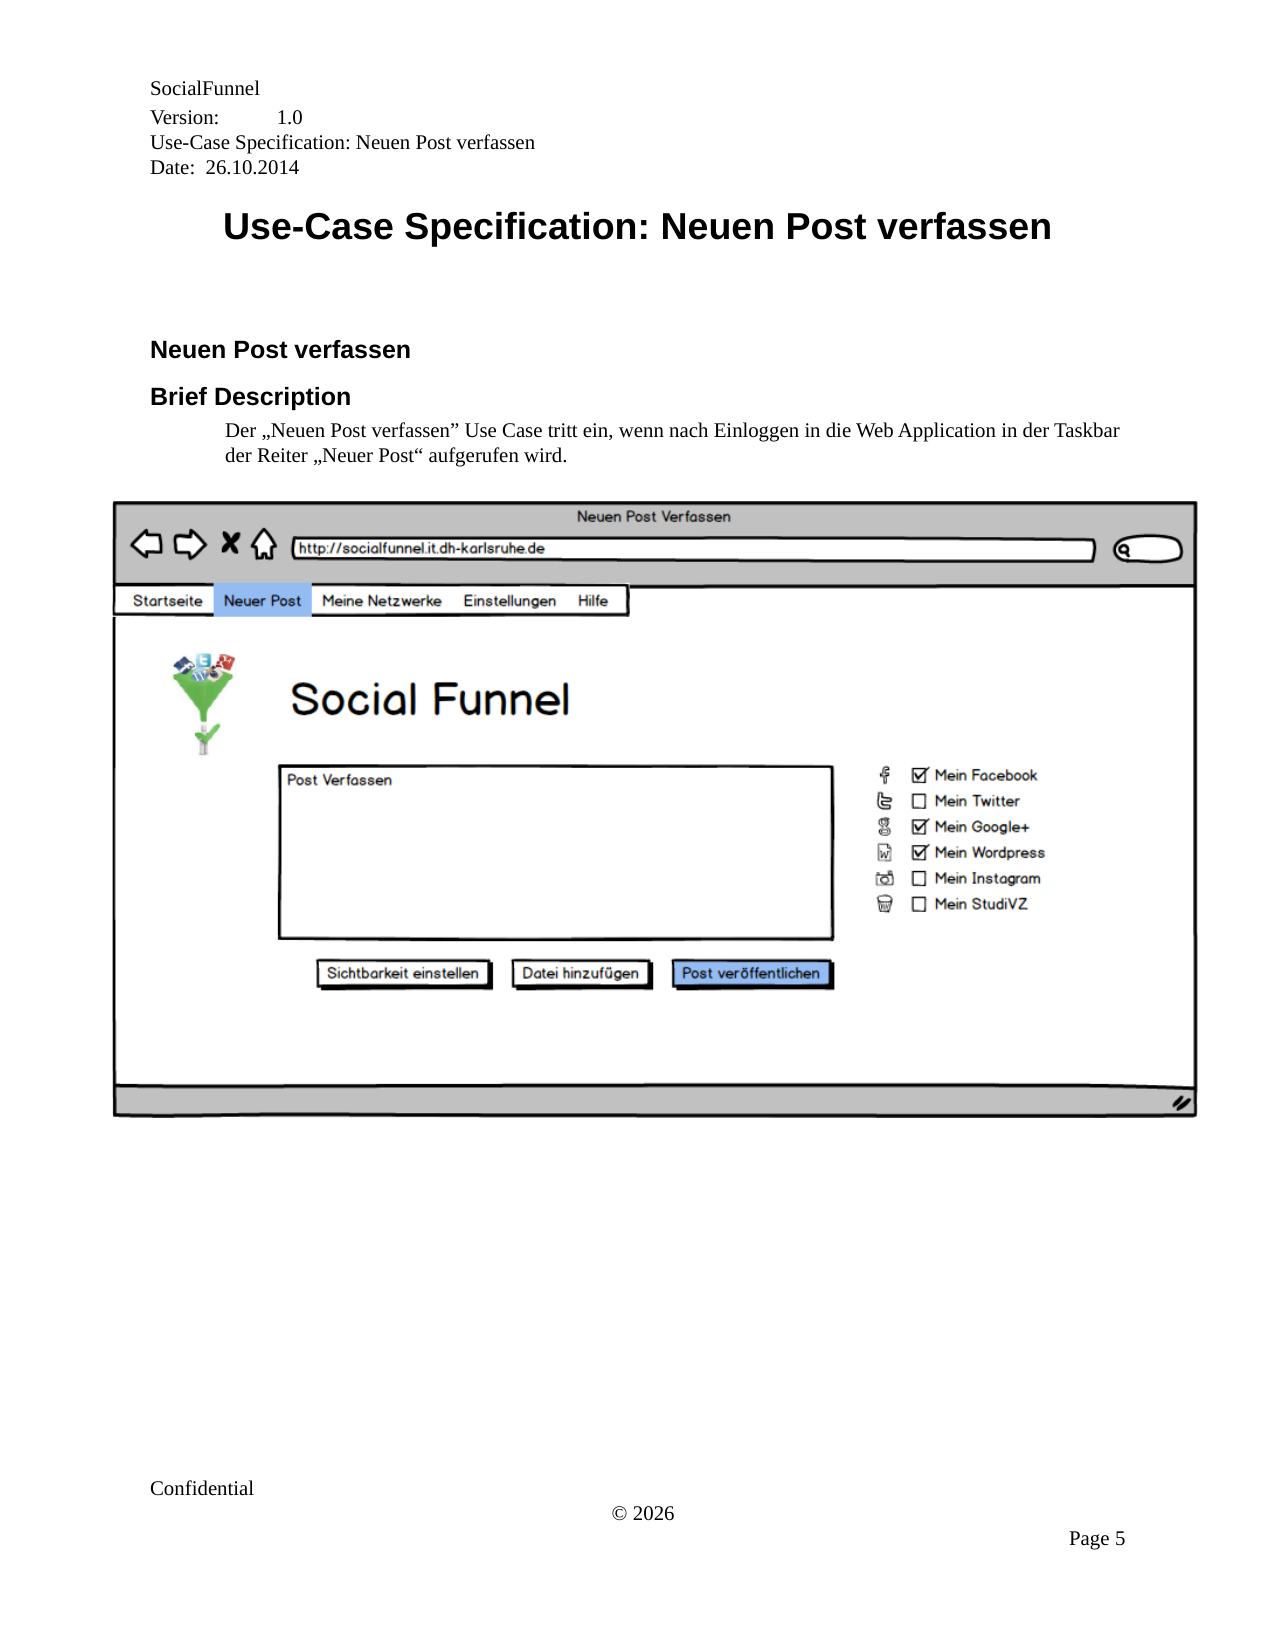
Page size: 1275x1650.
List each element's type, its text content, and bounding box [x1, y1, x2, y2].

subtitle Neuen Post verfassen [150, 335, 1125, 363]
subtitle Brief Description [150, 382, 1125, 411]
text Der „Neuen Post verfassen” Use Case tritt ein, wenn nach Einloggen in die Web Application in der Taskbar der Reiter „Neuer Post“ aufgerufen wird. [225, 417, 1125, 467]
text Use-Case Specification: Neuen Post verfassen [150, 204, 1125, 247]
